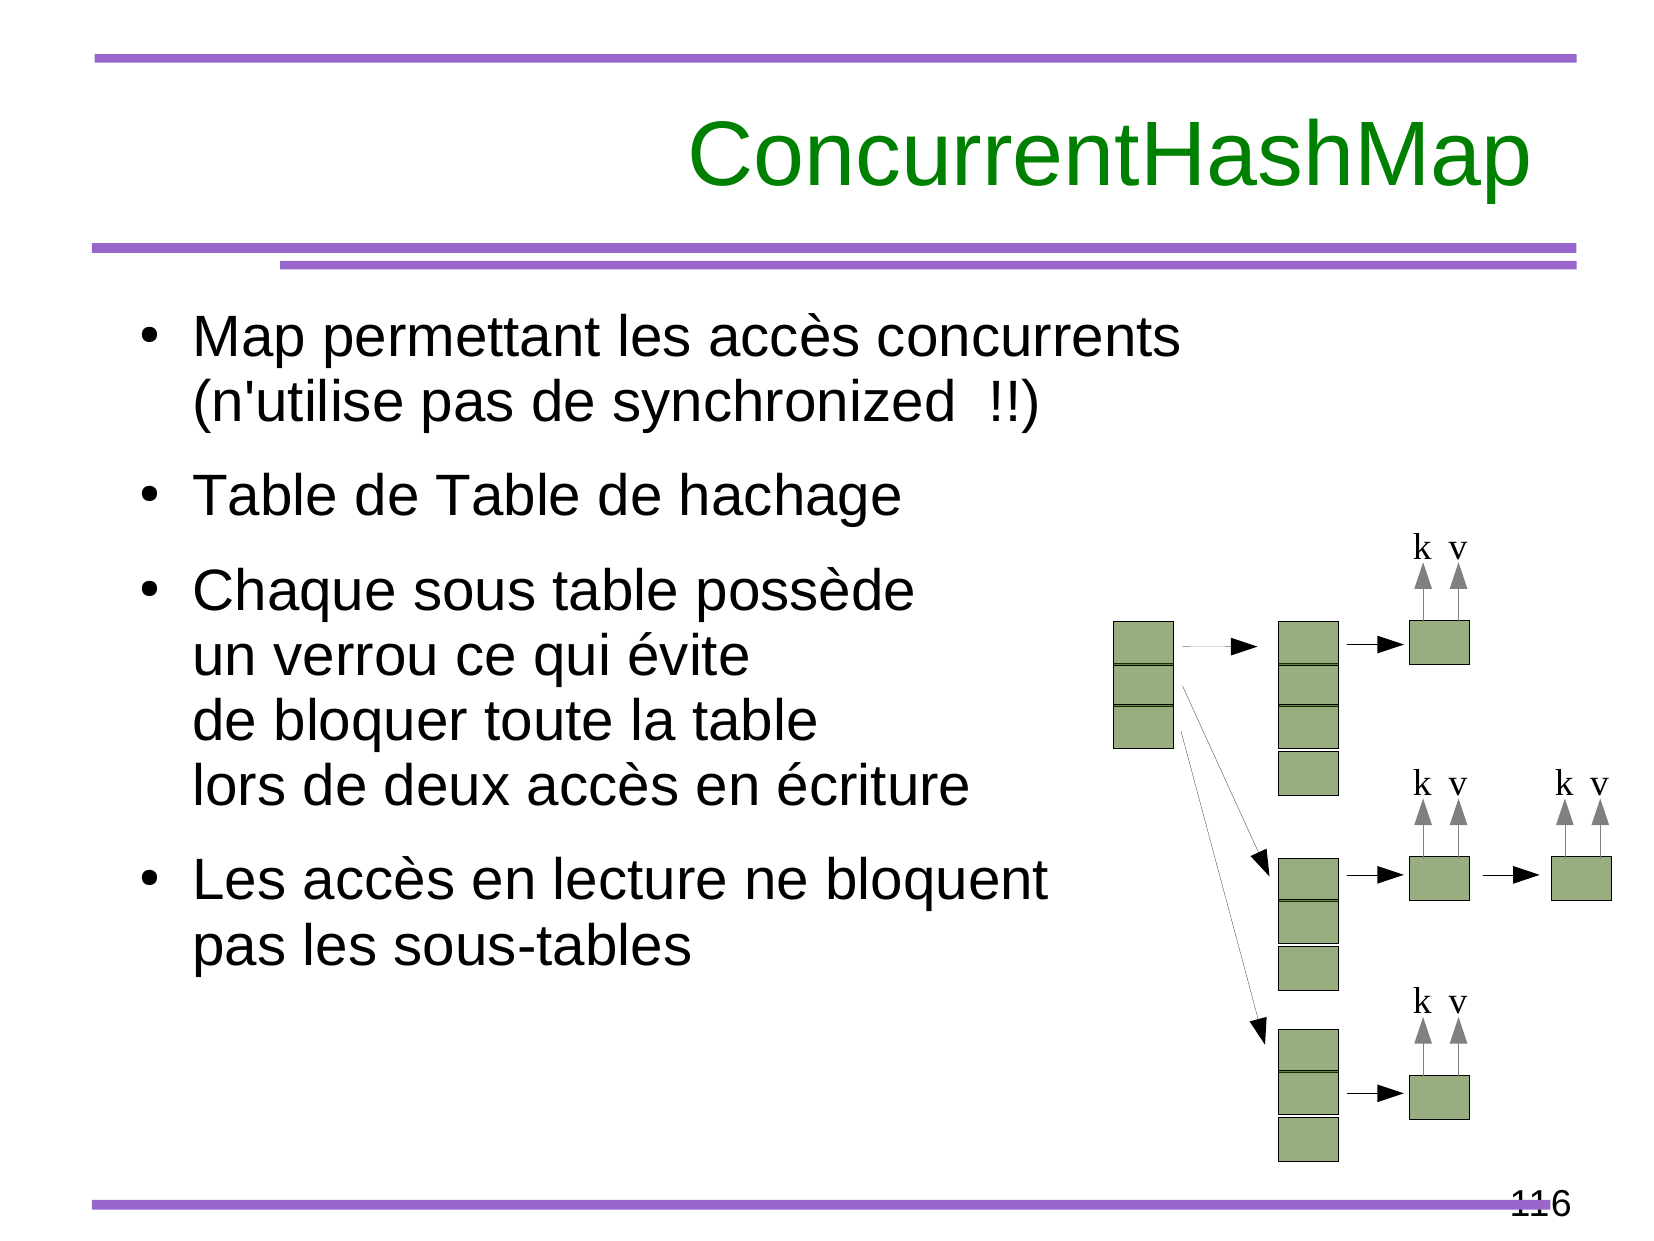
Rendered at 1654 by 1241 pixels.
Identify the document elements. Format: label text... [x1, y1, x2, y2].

text_box [1278, 946, 1339, 991]
text_box [1278, 858, 1339, 944]
text_box [1409, 856, 1470, 901]
text_box [1278, 621, 1339, 749]
text_box k [1554, 761, 1574, 805]
text_box [1409, 620, 1470, 665]
text_box k [1413, 761, 1432, 805]
text_box v [1590, 761, 1610, 805]
text_box [1278, 751, 1339, 796]
title ConcurrentHashMap [121, 49, 1534, 257]
text_box [1113, 621, 1174, 749]
text_box v [1448, 525, 1468, 569]
text_box k [1413, 980, 1432, 1024]
text_box v [1448, 980, 1468, 1024]
text_box [1409, 1075, 1470, 1120]
text_box k [1413, 525, 1432, 569]
text_box [1551, 856, 1612, 901]
list Map permettant les accès concurrents (n'utilise pas de synchronized !!) Table de Table de hachage Chaque sous table possède un verrou ce qui évite de bloquer toute la table lors de deux accès en écriture Les accès en lecture ne bloquent pas les sous-tables [121, 303, 1534, 1085]
text_box [1278, 1117, 1339, 1162]
text_box [1278, 1029, 1339, 1115]
text_box v [1448, 761, 1468, 805]
